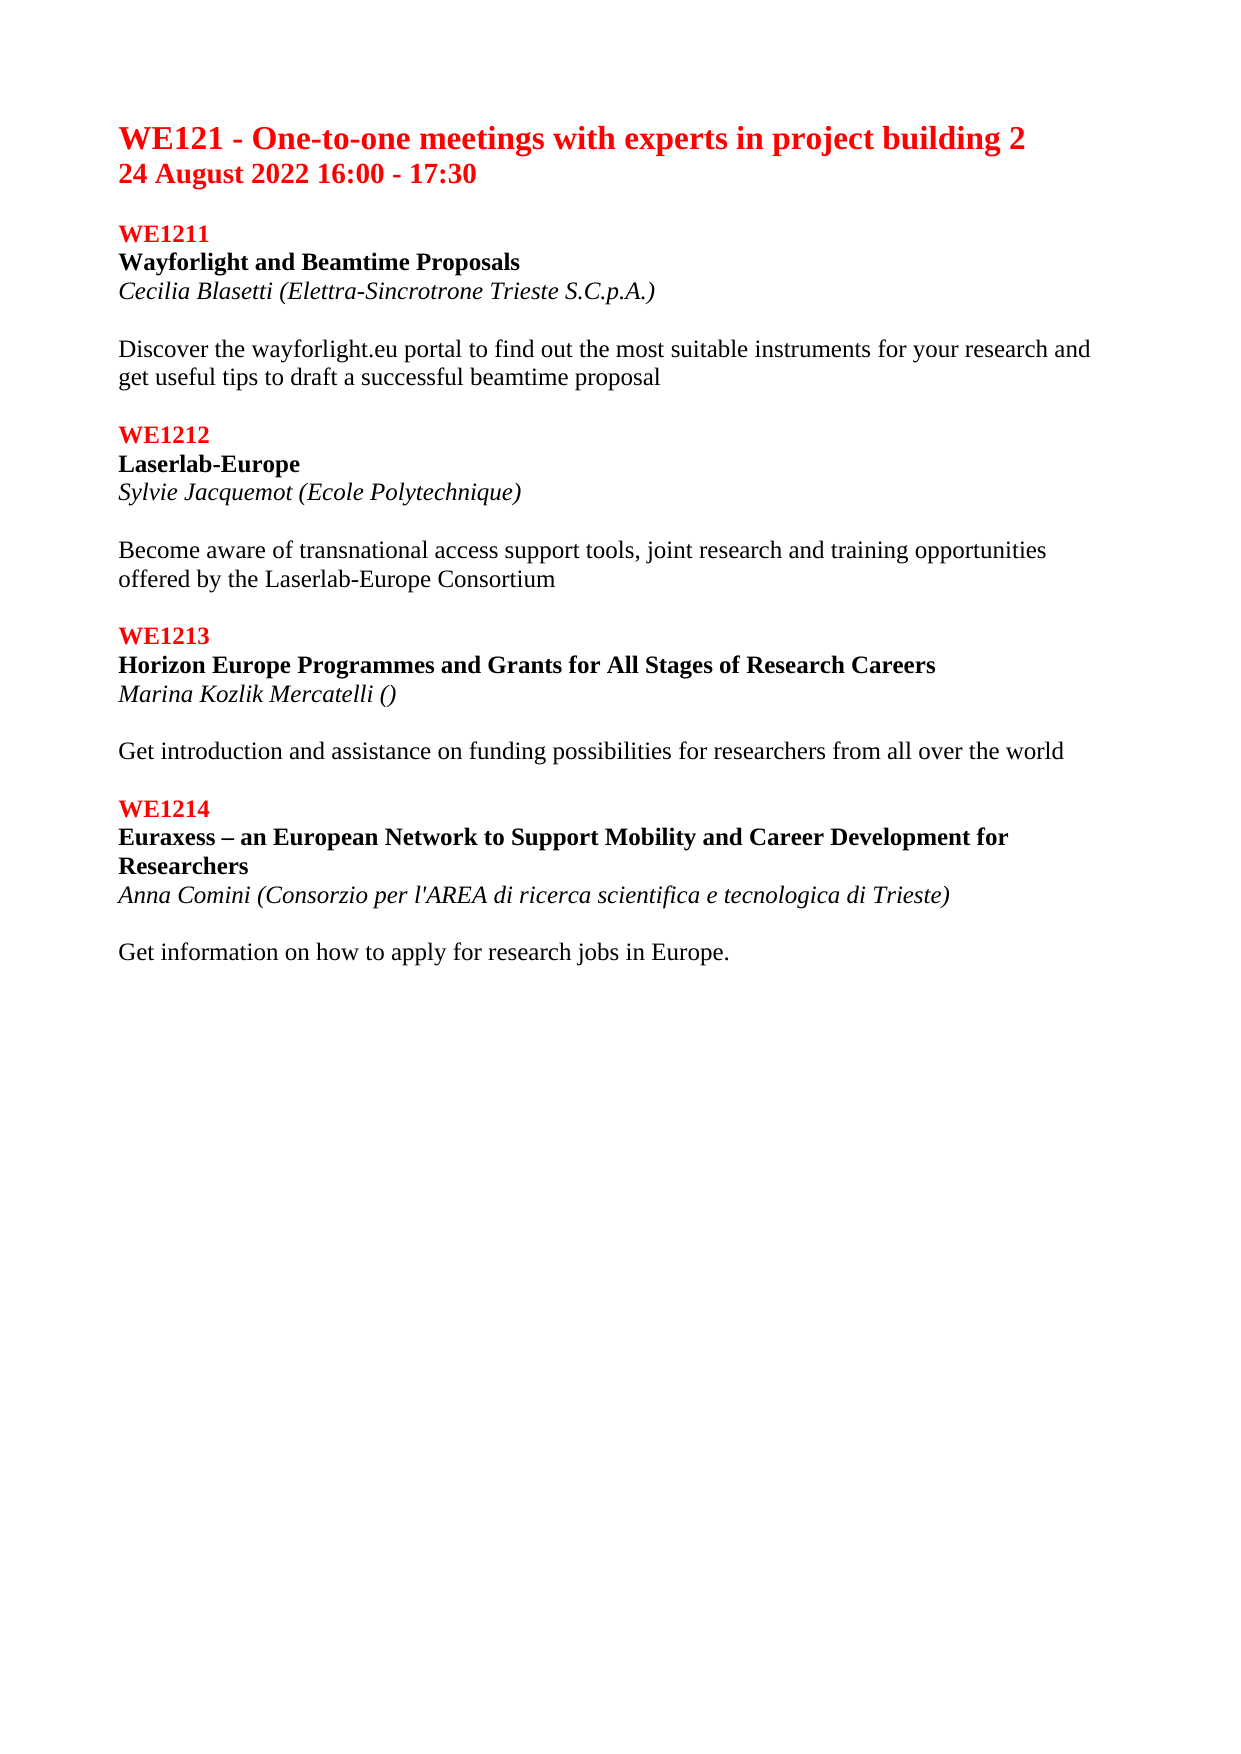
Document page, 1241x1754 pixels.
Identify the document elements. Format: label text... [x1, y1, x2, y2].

text Discover the wayforlight.eu portal to find out the most suitable instruments for your research and get useful tips to draft a successful beamtime proposal [118, 334, 1122, 391]
text Get information on how to apply for research jobs in Europe. [118, 937, 1122, 966]
subtitle 24 August 2022 16:00 - 17:30 [118, 156, 1122, 190]
subtitle WE121 - One-to-one meetings with experts in project building 2 [118, 118, 1122, 156]
subtitle Anna Comini (Consorzio per l'AREA di ricerca scientifica e tecnologica di Trieste) [118, 880, 1122, 909]
subtitle WE1211 [118, 219, 1122, 247]
text Get introduction and assistance on funding possibilities for researchers from all over the world [118, 736, 1122, 765]
subtitle Laserlab-Europe [118, 449, 1122, 477]
subtitle Horizon Europe Programmes and Grants for All Stages of Research Careers [118, 650, 1122, 679]
subtitle Cecilia Blasetti (Elettra-Sincrotrone Trieste S.C.p.A.) [118, 276, 1122, 305]
subtitle WE1214 [118, 794, 1122, 822]
text Become aware of transnational access support tools, joint research and training opportunities offered by the Laserlab-Europe Consortium [118, 535, 1122, 592]
subtitle Euraxess – an European Network to Support Mobility and Career Development for Researchers [118, 822, 1122, 880]
subtitle Sylvie Jacquemot (Ecole Polytechnique) [118, 477, 1122, 506]
subtitle Marina Kozlik Mercatelli () [118, 679, 1122, 707]
subtitle Wayforlight and Beamtime Proposals [118, 247, 1122, 276]
subtitle WE1213 [118, 621, 1122, 650]
subtitle WE1212 [118, 420, 1122, 449]
